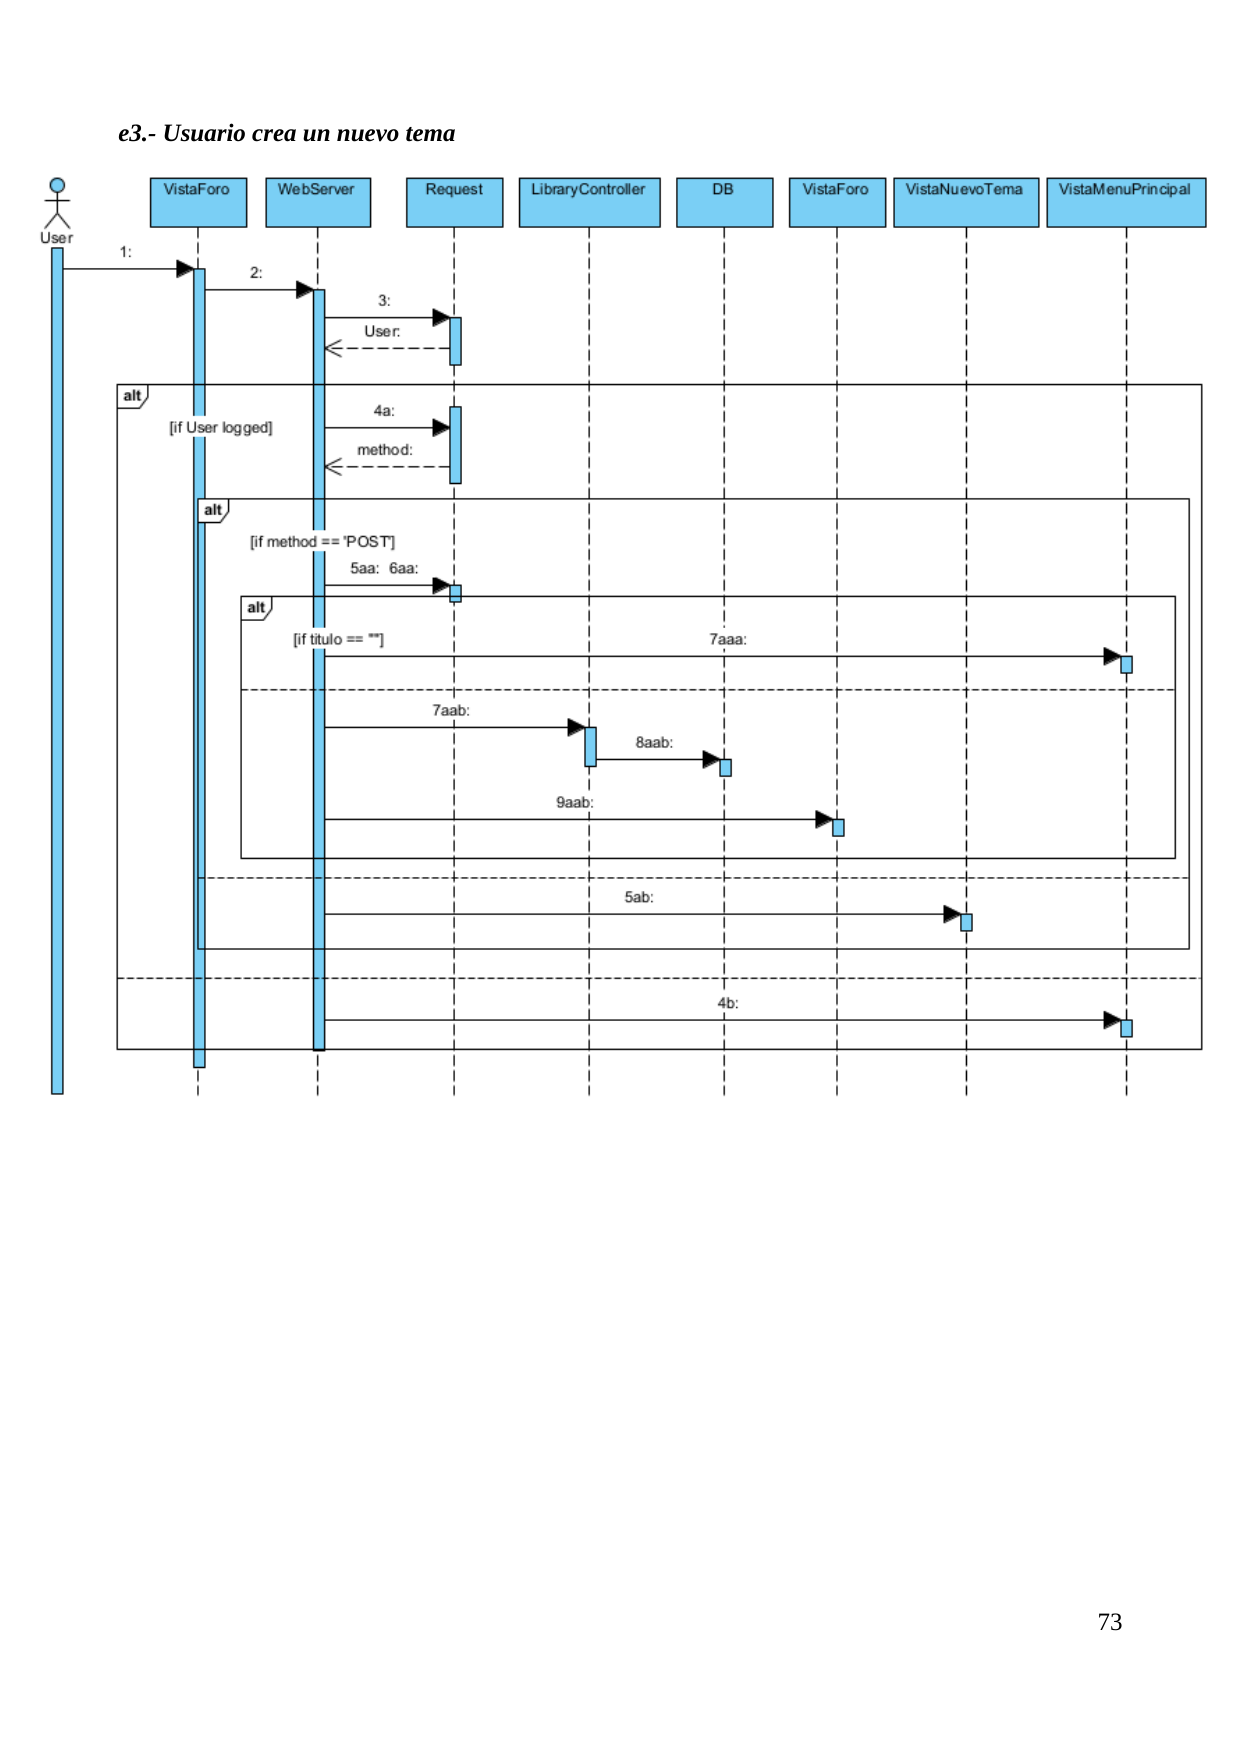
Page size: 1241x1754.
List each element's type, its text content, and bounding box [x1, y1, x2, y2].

subtitle e3.- Usuario crea un nuevo tema [118, 118, 1122, 147]
picture [29, 175, 1211, 1106]
